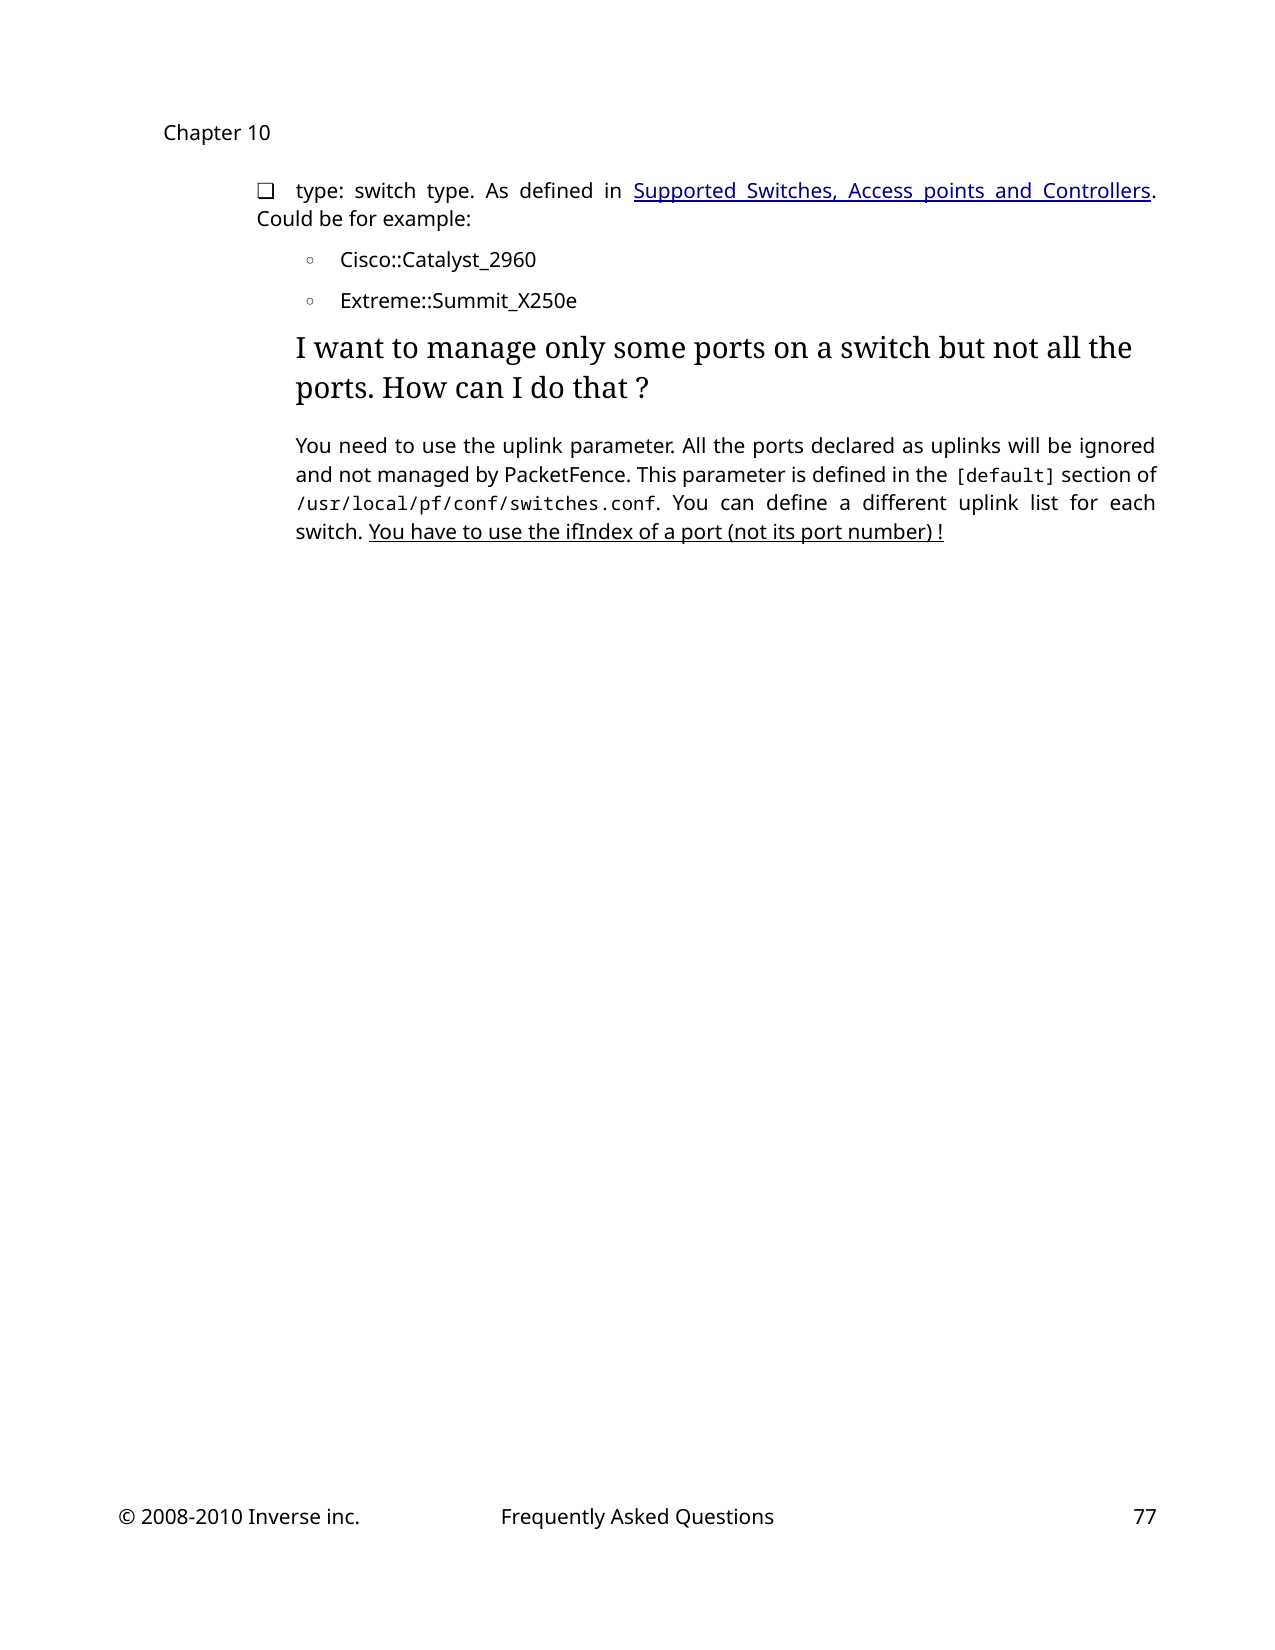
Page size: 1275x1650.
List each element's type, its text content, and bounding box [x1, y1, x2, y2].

list Cisco::Catalyst_2960 [302, 245, 1157, 274]
text You need to use the uplink parameter. All the ports declared as uplinks will be ignored and not managed by PacketFence. This parameter is defined in the [default] section of /usr/local/pf/conf/switches.conf. You can define a different uplink list for each switch. You have to use the ifIndex of a port (not its port number) ! [295, 431, 1157, 545]
list ❏ type: switch type. As defined in Supported Switches, Access points and Controllers. Could be for example: [256, 176, 1157, 233]
list Extreme::Summit_X250e [302, 286, 1157, 315]
subtitle I want to manage only some ports on a switch but not all the ports. How can I do that ? [295, 327, 1157, 407]
